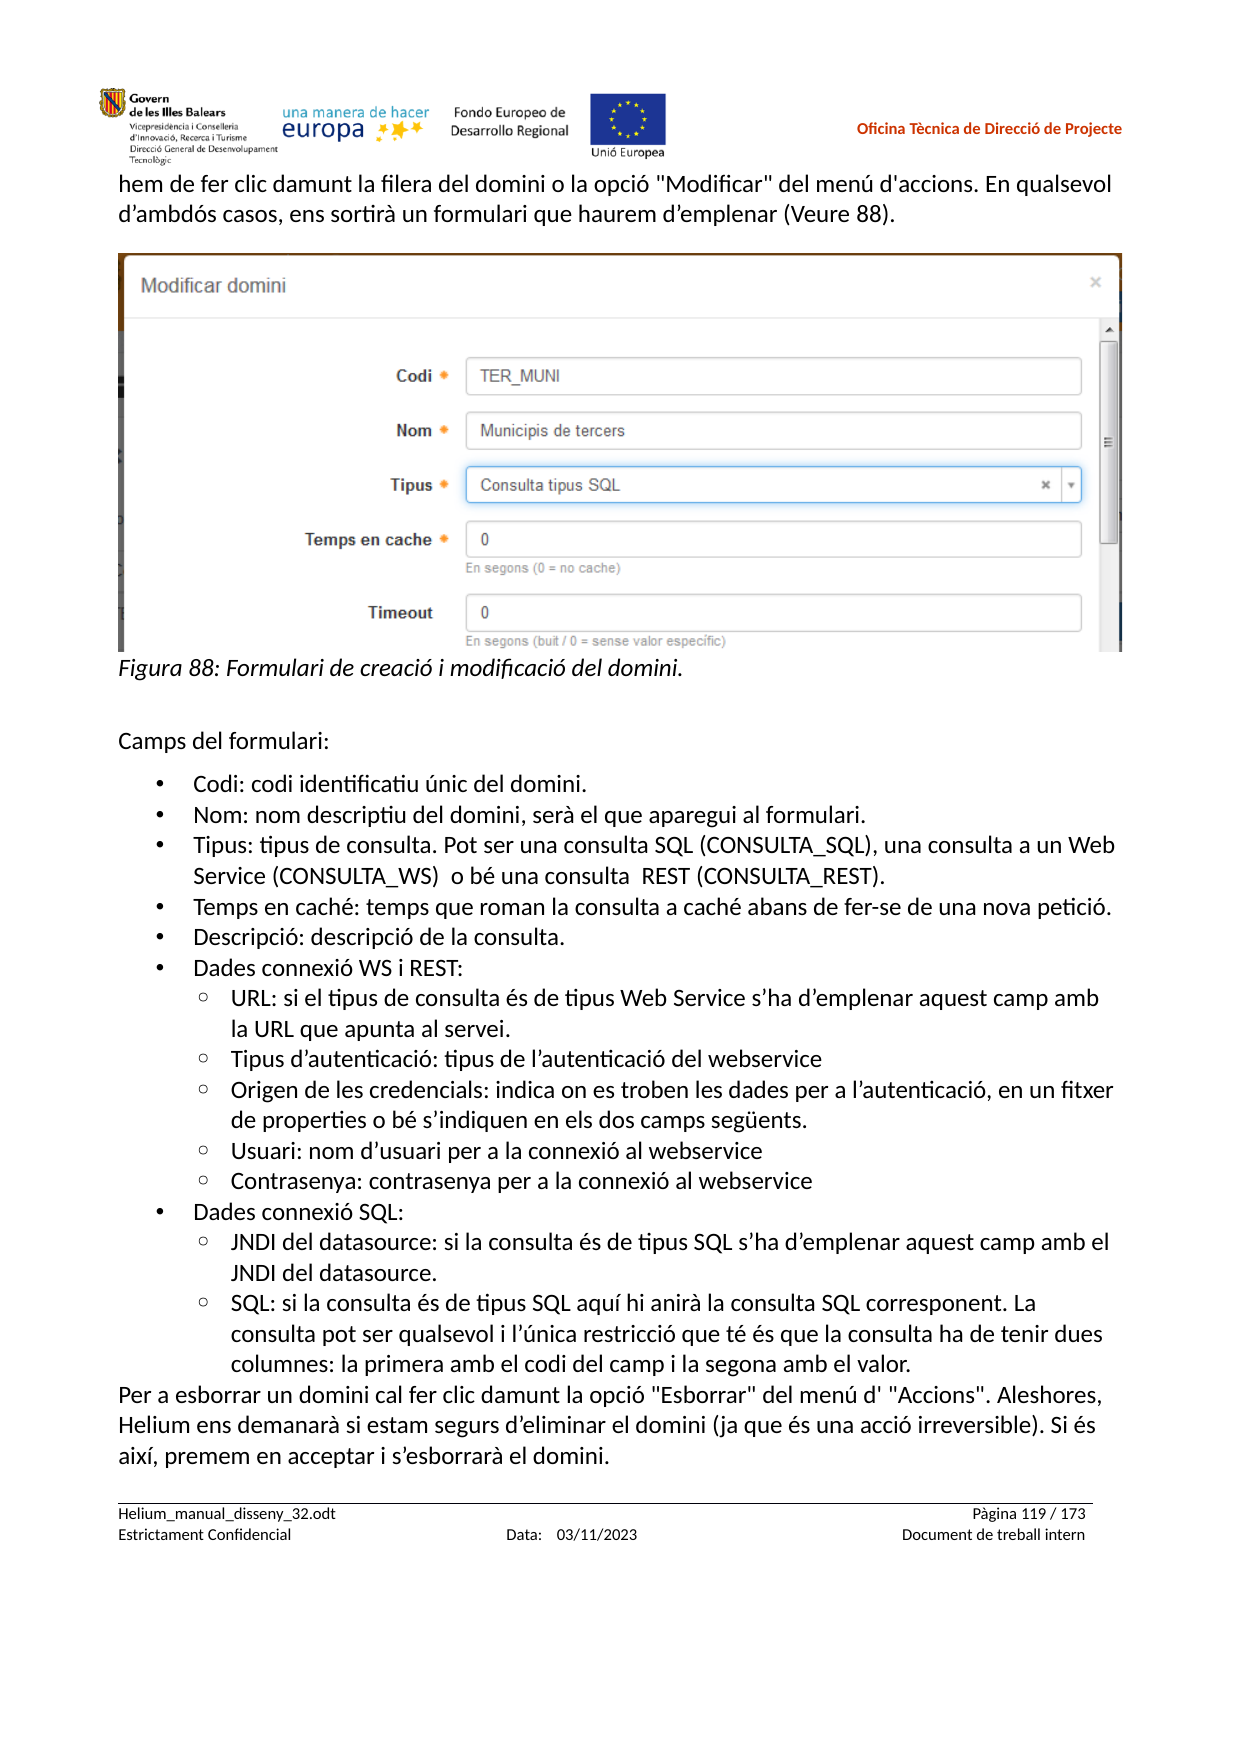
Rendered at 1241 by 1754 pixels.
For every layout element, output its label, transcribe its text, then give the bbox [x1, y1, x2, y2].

list Descripció: descripció de la consulta. [156, 921, 1122, 952]
list JNDI del datasource: si la consulta és de tipus SQL s’ha d’emplenar aquest camp amb el JNDI del datasource. [193, 1226, 1122, 1287]
text Per a esborrar un domini cal fer clic damunt la opció "Esborrar" del menú d' "Accions". Aleshores, Helium ens demanarà si estam segurs d’eliminar el domini (ja que és una acció irreversible). Si és així, premem en acceptar i s’esborrarà el domini. [118, 1379, 1122, 1471]
list Dades connexió SQL: [156, 1196, 1122, 1226]
list Nom: nom descriptiu del domini, serà el que aparegui al formulari. [156, 799, 1122, 829]
text Figura 88: Formulari de creació i modificació del domini. [118, 652, 1122, 682]
picture [99, 87, 668, 166]
list Contrasenya: contrasenya per a la connexió al webservice [193, 1165, 1122, 1196]
list Tipus: tipus de consulta. Pot ser una consulta SQL (CONSULTA_SQL), una consulta a un Web Service (CONSULTA_WS) o bé una consulta REST (CONSULTA_REST). [156, 829, 1122, 891]
list Origen de les credencials: indica on es troben les dades per a l’autenticació, en un fitxer de properties o bé s’indiquen en els dos camps següents. [193, 1074, 1122, 1135]
list SQL: si la consulta és de tipus SQL aquí hi anirà la consulta SQL corresponent. La consulta pot ser qualsevol i l’única restricció que té és que la consulta ha de tenir dues columnes: la primera amb el codi del camp i la segona amb el valor. [193, 1287, 1122, 1379]
list Dades connexió WS i REST: [156, 952, 1122, 982]
text Camps del formulari: [118, 726, 1122, 756]
list URL: si el tipus de consulta és de tipus Web Service s’ha d’emplenar aquest camp amb la URL que apunta al servei. [193, 982, 1122, 1043]
text hem de fer clic damunt la filera del domini o la opció "Modificar" del menú d'accions. En qualsevol d’ambdós casos, ens sortirà un formulari que haurem d’emplenar (Veure 88). [118, 168, 1122, 229]
picture [118, 253, 1123, 652]
list Temps en caché: temps que roman la consulta a caché abans de fer-se de una nova petició. [156, 891, 1122, 921]
list Codi: codi identificatiu únic del domini. [156, 768, 1122, 799]
list Tipus d’autenticació: tipus de l’autenticació del webservice [193, 1043, 1122, 1074]
list Usuari: nom d’usuari per a la connexió al webservice [193, 1135, 1122, 1165]
